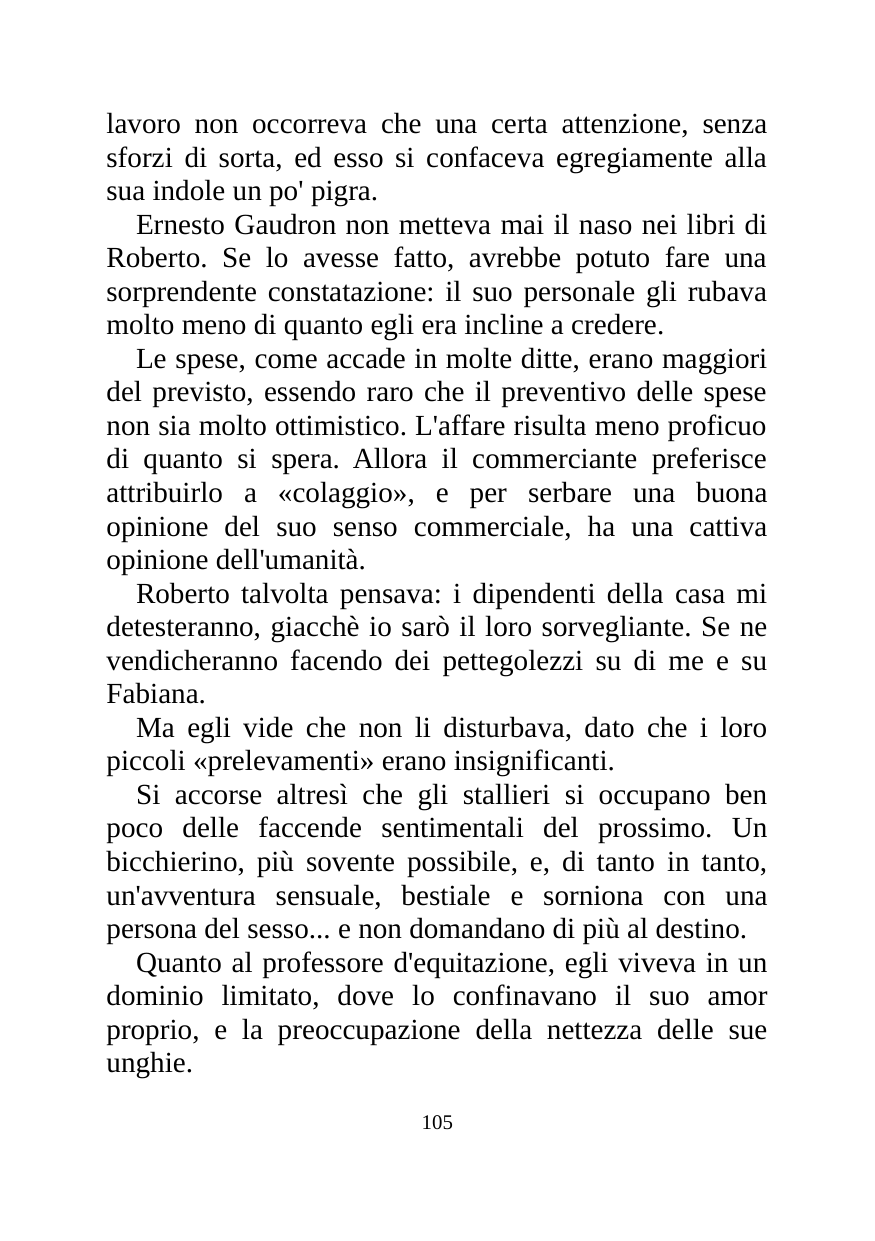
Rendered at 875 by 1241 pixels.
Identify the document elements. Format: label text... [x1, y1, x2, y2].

text Quanto al professore d'equitazione, egli viveva in un dominio limitato, dove lo confinavano il suo amor proprio, e la preoccupazione della nettezza delle sue unghie. [106, 945, 768, 1079]
text Si accorse altresì che gli stallieri si occupano ben poco delle faccende sentimentali del prossimo. Un bicchierino, più sovente possibile, e, di tanto in tanto, un'avventura sensuale, bestiale e sorniona con una persona del sesso... e non domandano di più al destino. [106, 777, 768, 945]
text Ma egli vide che non li disturbava, dato che i loro piccoli «prelevamenti» erano insignificanti. [106, 710, 768, 777]
text lavoro non occorreva che una certa attenzione, senza sforzi di sorta, ed esso si confaceva egregiamente alla sua indole un po' pigra. [106, 106, 768, 207]
text Ernesto Gaudron non metteva mai il naso nei libri di Roberto. Se lo avesse fatto, avrebbe potuto fare una sorprendente constatazione: il suo personale gli rubava molto meno di quanto egli era incline a credere. [106, 207, 768, 341]
text Roberto talvolta pensava: i dipendenti della casa mi detesteranno, giacchè io sarò il loro sorvegliante. Se ne vendicheranno facendo dei pettegolezzi su di me e su Fabiana. [106, 576, 768, 710]
text Le spese, come accade in molte ditte, erano maggiori del previsto, essendo raro che il preventivo delle spese non sia molto ottimistico. L'affare risulta meno proficuo di quanto si spera. Allora il commerciante preferisce attribuirlo a «colaggio», e per serbare una buona opinione del suo senso commerciale, ha una cattiva opinione dell'umanità. [106, 341, 768, 576]
